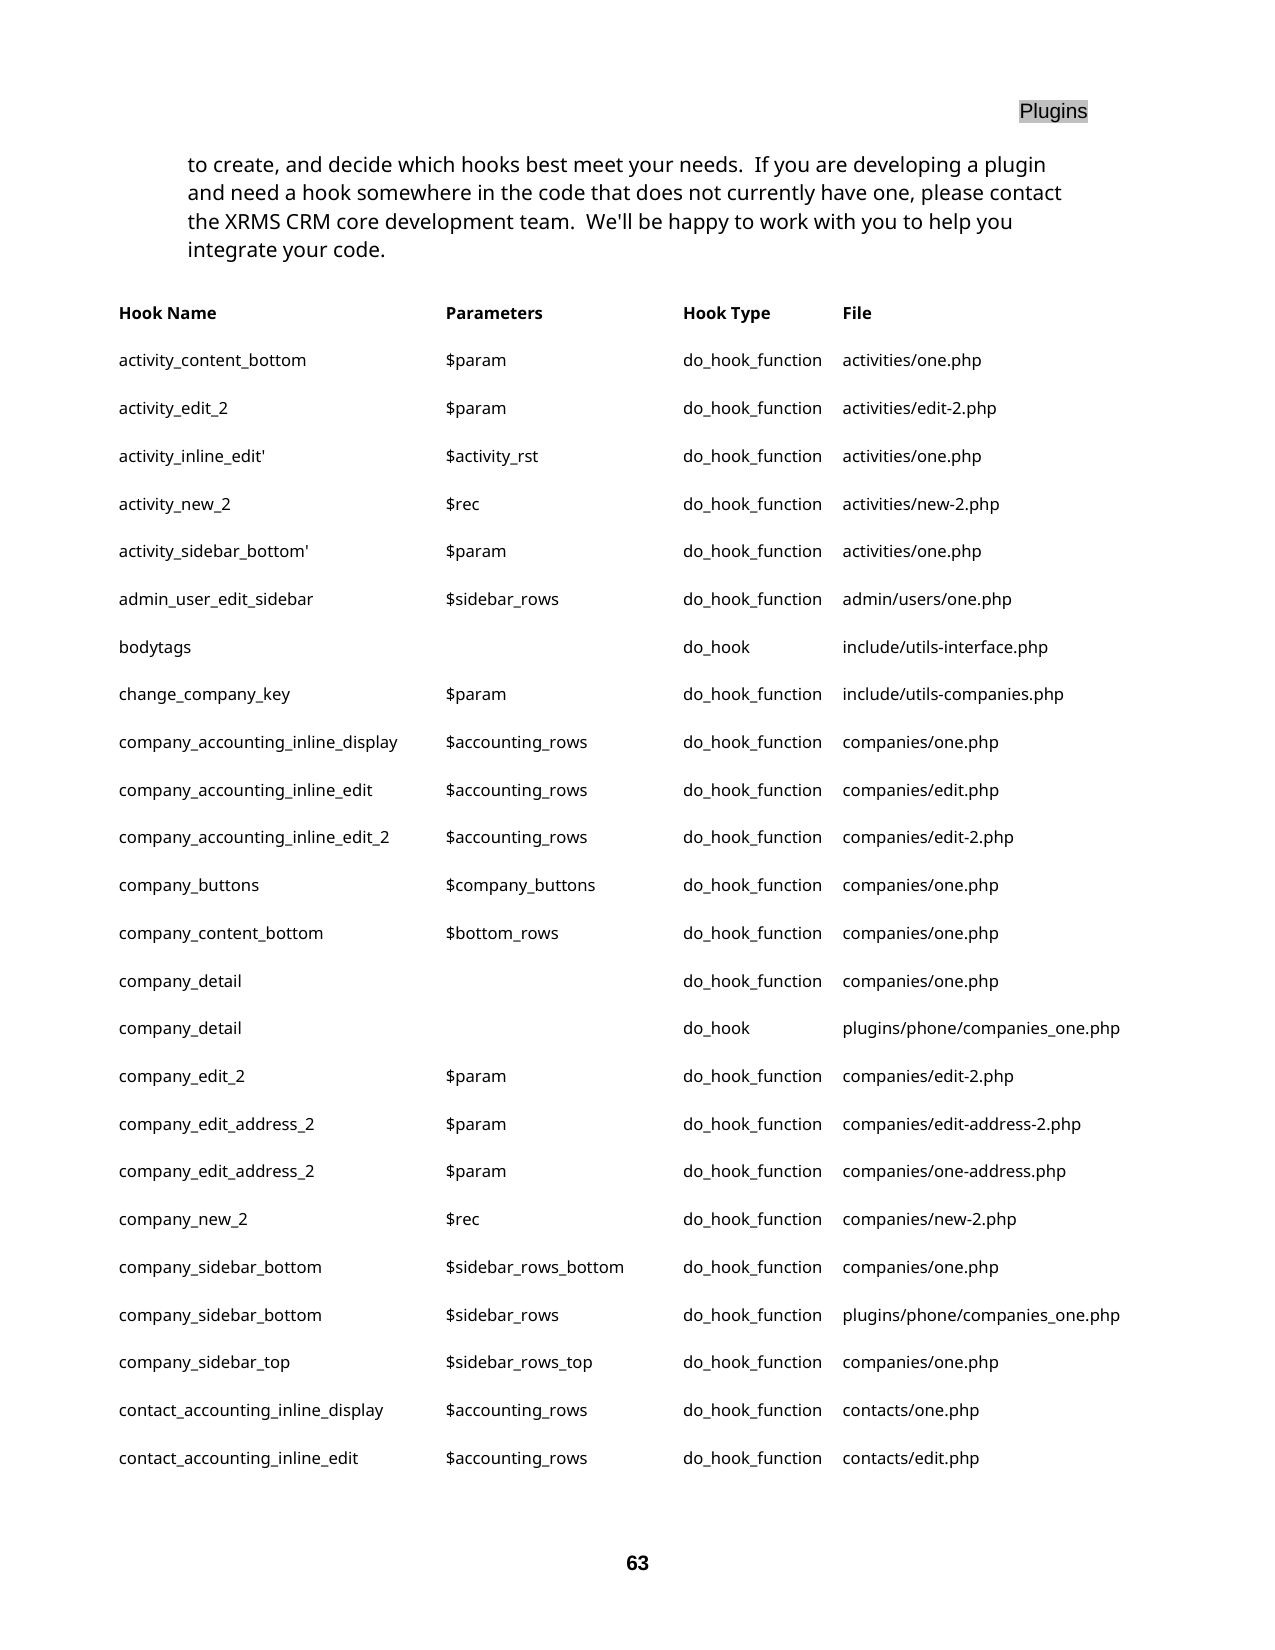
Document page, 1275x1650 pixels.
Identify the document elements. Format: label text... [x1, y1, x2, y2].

table_cell do_hook_function [680, 372, 839, 419]
table_cell [443, 944, 680, 992]
table_cell activity_inline_edit' [116, 419, 442, 467]
table_cell $accounting_rows [443, 801, 680, 849]
table_cell $accounting_rows [443, 1421, 680, 1469]
table_cell companies/one.php [839, 944, 1191, 992]
table_cell company_accounting_inline_display [116, 706, 442, 753]
table_cell company_sidebar_bottom [116, 1278, 442, 1326]
table_cell company_sidebar_top [116, 1326, 442, 1373]
table_cell company_sidebar_bottom [116, 1230, 442, 1278]
table_cell include/utils-interface.php [839, 610, 1191, 658]
table_cell $sidebar_rows [443, 1278, 680, 1326]
table_cell [443, 992, 680, 1039]
table_cell change_company_key [116, 658, 442, 706]
table_cell $company_buttons [443, 849, 680, 896]
table_cell $param [443, 1087, 680, 1135]
table_cell do_hook_function [680, 801, 839, 849]
table_cell companies/edit-2.php [839, 801, 1191, 849]
table_cell activity_new_2 [116, 467, 442, 515]
table_cell do_hook_function [680, 563, 839, 610]
table_cell do_hook_function [680, 419, 839, 467]
table_cell activities/one.php [839, 324, 1191, 372]
table_cell do_hook_function [680, 1278, 839, 1326]
table_cell do_hook_function [680, 1183, 839, 1230]
table_cell company_edit_address_2 [116, 1087, 442, 1135]
table_cell do_hook_function [680, 1230, 839, 1278]
table_cell companies/edit-2.php [839, 1040, 1191, 1087]
table_cell company_content_bottom [116, 896, 442, 944]
table_cell activities/one.php [839, 515, 1191, 562]
table_cell $sidebar_rows [443, 563, 680, 610]
table_cell include/utils-companies.php [839, 658, 1191, 706]
table_cell do_hook_function [680, 1135, 839, 1183]
table_cell $sidebar_rows_top [443, 1326, 680, 1373]
table_cell $accounting_rows [443, 753, 680, 801]
table_cell $rec [443, 467, 680, 515]
table_cell $activity_rst [443, 419, 680, 467]
table_cell $accounting_rows [443, 706, 680, 753]
table_cell companies/new-2.php [839, 1183, 1191, 1230]
table_cell company_new_2 [116, 1183, 442, 1230]
table_cell company_accounting_inline_edit [116, 753, 442, 801]
table_cell companies/one.php [839, 1230, 1191, 1278]
table_cell contact_accounting_inline_display [116, 1374, 442, 1421]
table_cell do_hook [680, 610, 839, 658]
table_cell companies/one.php [839, 706, 1191, 753]
table_cell company_detail [116, 944, 442, 992]
table_cell companies/edit.php [839, 753, 1191, 801]
table_cell admin/users/one.php [839, 563, 1191, 610]
table_cell $rec [443, 1183, 680, 1230]
table_header Parameters [443, 276, 680, 324]
table_cell companies/edit-address-2.php [839, 1087, 1191, 1135]
table_cell do_hook_function [680, 515, 839, 562]
table_cell activity_content_bottom [116, 324, 442, 372]
table_header Hook Name [116, 276, 442, 324]
table_cell contacts/edit.php [839, 1421, 1191, 1469]
table_cell do_hook_function [680, 753, 839, 801]
table_cell do_hook_function [680, 658, 839, 706]
table_cell do_hook_function [680, 944, 839, 992]
table_cell company_accounting_inline_edit_2 [116, 801, 442, 849]
table_cell company_edit_address_2 [116, 1135, 442, 1183]
table_cell do_hook [680, 992, 839, 1039]
table_cell activity_sidebar_bottom' [116, 515, 442, 562]
table_cell do_hook_function [680, 1374, 839, 1421]
table_cell do_hook_function [680, 1040, 839, 1087]
table_cell do_hook_function [680, 1087, 839, 1135]
table_cell $param [443, 1135, 680, 1183]
table_cell admin_user_edit_sidebar [116, 563, 442, 610]
table_cell bodytags [116, 610, 442, 658]
table_cell do_hook_function [680, 896, 839, 944]
text to create, and decide which hooks best meet your needs. If you are developing a plugin and need a hook somewhere in the code that does not currently have one, please contact the XRMS CRM core development team. We'll be happy to work with you to help you integrate your code. [187, 150, 1087, 264]
table_cell do_hook_function [680, 849, 839, 896]
table_cell $accounting_rows [443, 1374, 680, 1421]
table_cell company_edit_2 [116, 1040, 442, 1087]
table_cell do_hook_function [680, 467, 839, 515]
table_cell $param [443, 658, 680, 706]
table_cell do_hook_function [680, 1421, 839, 1469]
table_cell $param [443, 1040, 680, 1087]
table_cell do_hook_function [680, 324, 839, 372]
table_cell $bottom_rows [443, 896, 680, 944]
table_cell activities/one.php [839, 419, 1191, 467]
table_cell companies/one.php [839, 1326, 1191, 1373]
table_header File [839, 276, 1191, 324]
table_cell $param [443, 324, 680, 372]
table_cell plugins/phone/companies_one.php [839, 992, 1191, 1039]
table_cell do_hook_function [680, 706, 839, 753]
table_cell companies/one-address.php [839, 1135, 1191, 1183]
table_cell company_detail [116, 992, 442, 1039]
table_cell companies/one.php [839, 896, 1191, 944]
table_cell $param [443, 372, 680, 419]
table_cell plugins/phone/companies_one.php [839, 1278, 1191, 1326]
table_cell company_buttons [116, 849, 442, 896]
table_cell companies/one.php [839, 849, 1191, 896]
table_header Hook Type [680, 276, 839, 324]
table_cell activities/new-2.php [839, 467, 1191, 515]
table_cell [443, 610, 680, 658]
table_cell $sidebar_rows_bottom [443, 1230, 680, 1278]
table_cell activity_edit_2 [116, 372, 442, 419]
table_cell contact_accounting_inline_edit [116, 1421, 442, 1469]
table_cell $param [443, 515, 680, 562]
table_cell do_hook_function [680, 1326, 839, 1373]
table_cell contacts/one.php [839, 1374, 1191, 1421]
table_cell activities/edit-2.php [839, 372, 1191, 419]
